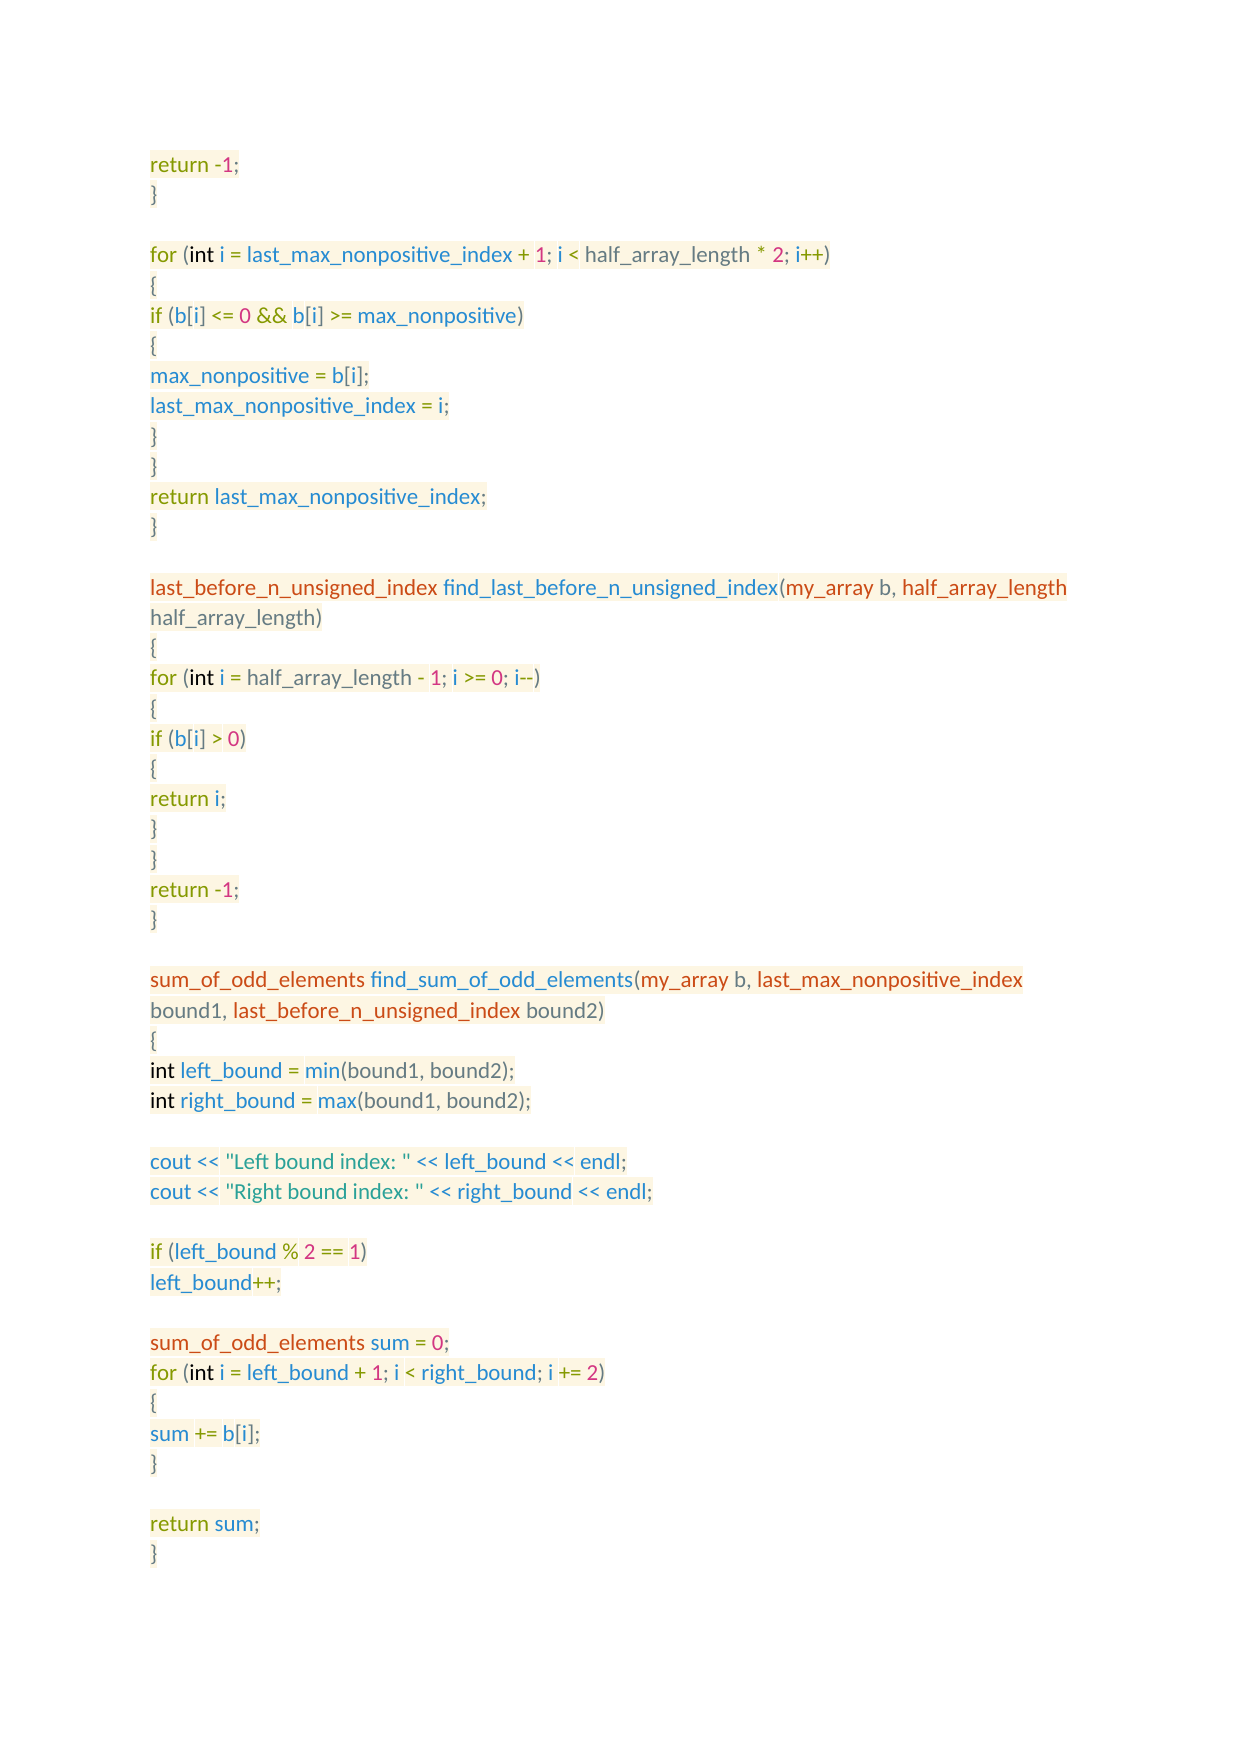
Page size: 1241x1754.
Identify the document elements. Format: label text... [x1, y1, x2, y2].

text return last_max_nonpositive_index; [150, 482, 1090, 510]
text } [150, 422, 1090, 450]
text { [150, 633, 1090, 661]
text cout << "Left bound index: " << left_bound << endl; [150, 1147, 1090, 1175]
text if (b[i] > 0) [150, 724, 1090, 752]
text if (left_bound % 2 == 1) [150, 1237, 1090, 1266]
text int right_bound = max(bound1, bound2); [150, 1086, 1090, 1114]
text { [150, 1388, 1090, 1417]
text } [150, 845, 1090, 873]
text sum += b[i]; [150, 1419, 1090, 1447]
text } [150, 180, 1090, 208]
text last_max_nonpositive_index = i; [150, 392, 1090, 420]
text { [150, 754, 1090, 782]
text sum_of_odd_elements sum = 0; [150, 1328, 1090, 1356]
text int left_bound = min(bound1, bound2); [150, 1056, 1090, 1084]
text left_bound++; [150, 1268, 1090, 1296]
text last_before_n_unsigned_index find_last_before_n_unsigned_index(my_array b, half_array_length half_array_length) [150, 573, 1090, 631]
text { [150, 271, 1090, 299]
text sum_of_odd_elements find_sum_of_odd_elements(my_array b, last_max_nonpositive_index bound1, last_before_n_unsigned_index bound2) [150, 966, 1090, 1024]
text { [150, 331, 1090, 359]
text for (int i = left_bound + 1; i < right_bound; i += 2) [150, 1358, 1090, 1386]
text } [150, 905, 1090, 933]
text return sum; [150, 1509, 1090, 1537]
text for (int i = half_array_length - 1; i >= 0; i--) [150, 663, 1090, 692]
text { [150, 694, 1090, 722]
text for (int i = last_max_nonpositive_index + 1; i < half_array_length * 2; i++) [150, 241, 1090, 269]
text return -1; [150, 150, 1090, 178]
text return i; [150, 784, 1090, 812]
text } [150, 452, 1090, 480]
text } [150, 512, 1090, 541]
text max_nonpositive = b[i]; [150, 361, 1090, 389]
text { [150, 1026, 1090, 1054]
text cout << "Right bound index: " << right_bound << endl; [150, 1177, 1090, 1205]
text if (b[i] <= 0 && b[i] >= max_nonpositive) [150, 301, 1090, 329]
text } [150, 1449, 1090, 1477]
text } [150, 814, 1090, 843]
text return -1; [150, 875, 1090, 903]
text } [150, 1539, 1090, 1568]
